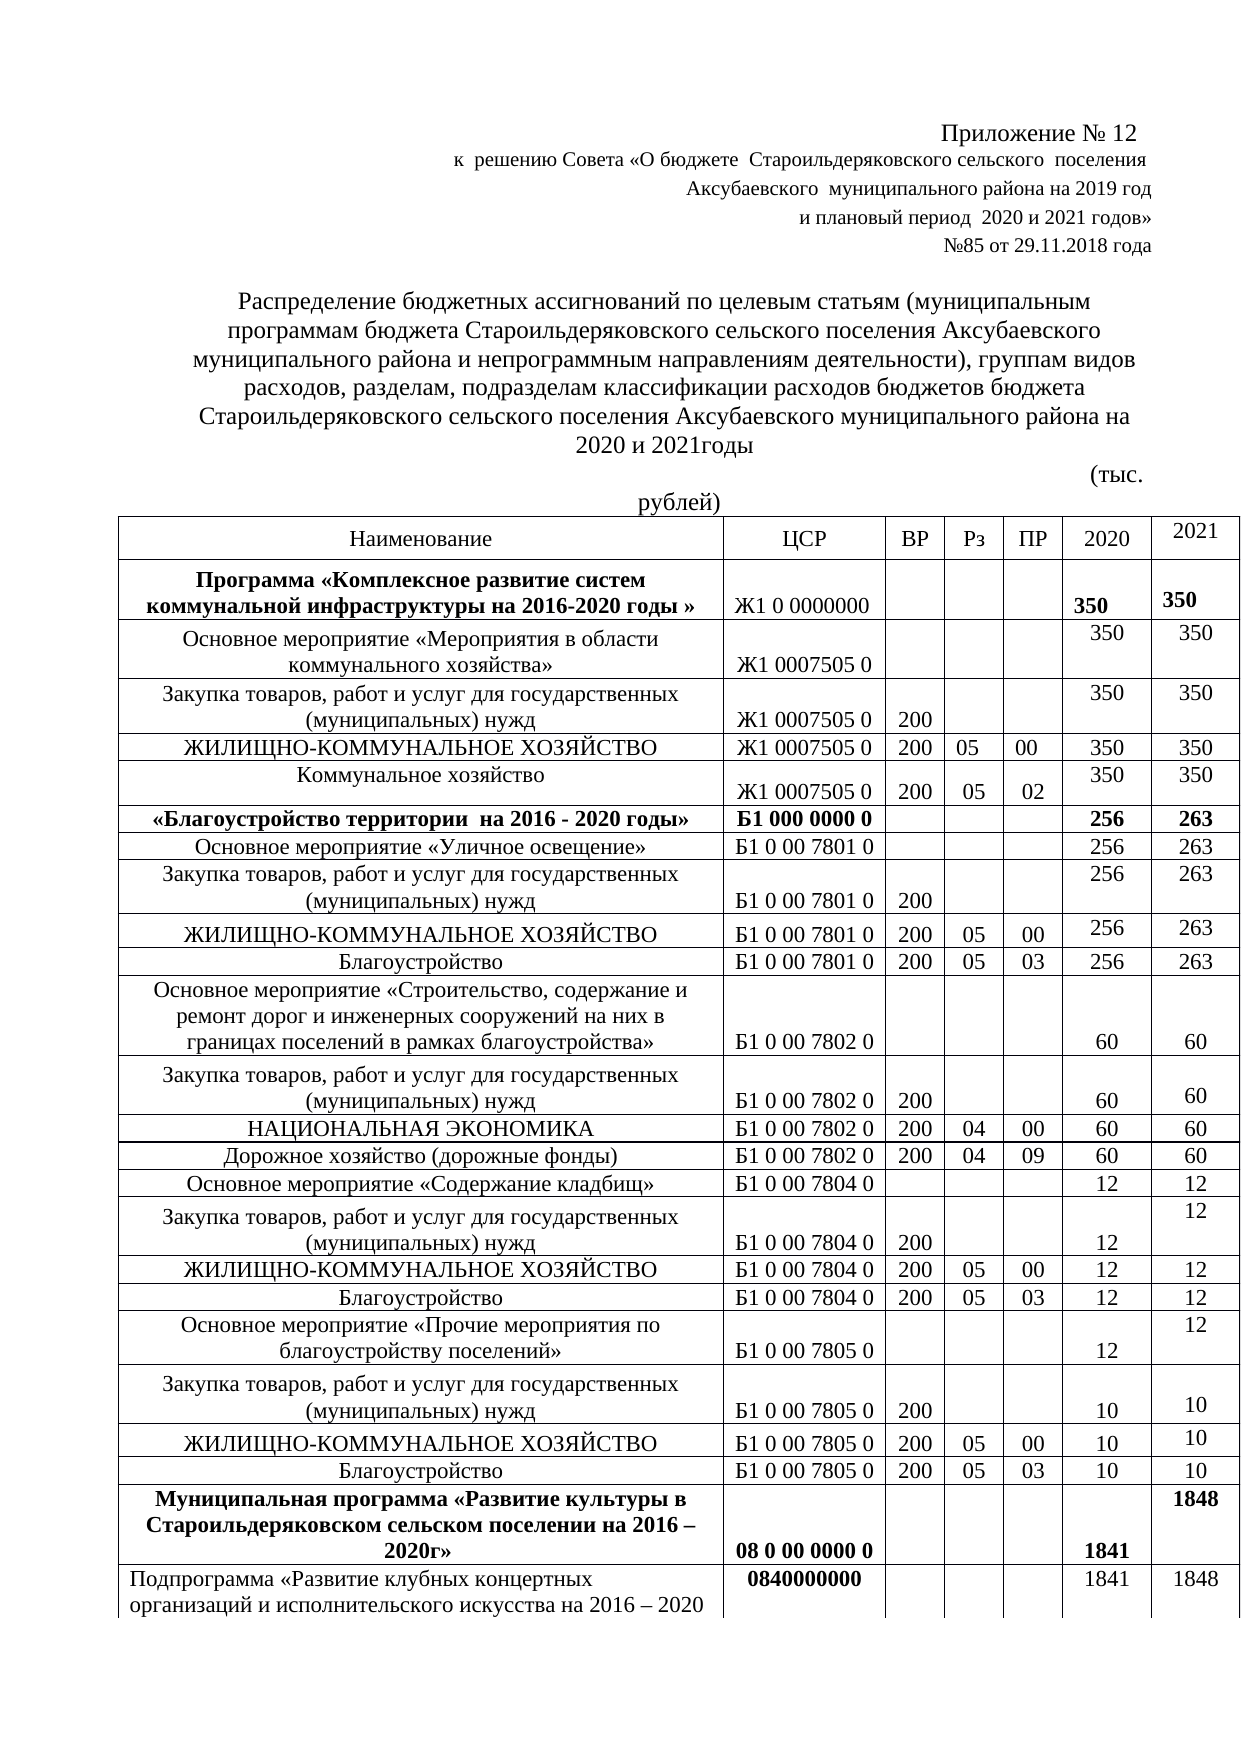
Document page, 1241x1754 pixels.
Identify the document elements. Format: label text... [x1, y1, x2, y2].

table_cell 263 [1152, 948, 1239, 974]
table_cell Ж1 0007505 0 [724, 761, 885, 804]
table_cell Б1 0 00 7802 0 [724, 1056, 885, 1114]
table_cell 12 [1063, 1170, 1151, 1196]
table_cell [1004, 679, 1062, 733]
table_cell 12 [1063, 1284, 1151, 1310]
table_cell Б1 0 00 7804 0 [724, 1197, 885, 1255]
table_cell Закупка товаров, работ и услуг для государственных (муниципальных) нужд [119, 1056, 723, 1114]
table_cell Б1 000 0000 0 [724, 806, 885, 832]
table_cell 12 [1152, 1284, 1239, 1310]
table_cell [945, 1565, 1003, 1617]
table_cell 350 [1152, 734, 1239, 760]
table_cell 350 [1063, 761, 1151, 804]
table_cell [945, 860, 1003, 913]
table_cell 1841 [1063, 1485, 1151, 1564]
table_header 2020 [1063, 517, 1151, 559]
table_cell [945, 1485, 1003, 1564]
table_cell 200 [886, 1197, 944, 1255]
text к решению Совета «О бюджете Староильдеряковского сельского поселения [177, 147, 1152, 171]
table_cell Закупка товаров, работ и услуг для государственных (муниципальных) нужд [119, 1365, 723, 1423]
table_cell 12 [1063, 1197, 1151, 1255]
table_cell Основное мероприятие «Строительство, содержание и ремонт дорог и инженерных сооружений на них в границах поселений в рамках благоустройства» [119, 976, 723, 1055]
table_cell 263 [1152, 833, 1239, 859]
table_cell 350 [1063, 679, 1151, 733]
table_cell 60 [1152, 976, 1239, 1055]
table_cell 200 [886, 761, 944, 804]
table_cell [945, 806, 1003, 832]
table_cell 60 [1152, 1056, 1239, 1114]
table_cell 60 [1063, 1115, 1151, 1141]
table_cell 10 [1152, 1365, 1239, 1423]
table_cell 200 [886, 914, 944, 947]
table_cell 350 [1063, 620, 1151, 678]
table_cell [945, 1170, 1003, 1196]
table_cell [1004, 806, 1062, 832]
table_cell «Благоустройство территории на 2016 - 2020 годы» [119, 806, 723, 832]
table_cell 263 [1152, 914, 1239, 947]
table_cell [945, 1056, 1003, 1114]
table_cell 04 [945, 1115, 1003, 1141]
table_cell 200 [886, 1457, 944, 1484]
table_cell Б1 0 00 7804 0 [724, 1256, 885, 1283]
table_cell 05 [945, 914, 1003, 947]
table_cell [886, 833, 944, 859]
table_cell 200 [886, 860, 944, 913]
table_cell 00 [1004, 1256, 1062, 1283]
table_cell 12 [1063, 1311, 1151, 1364]
table_header 2021 [1152, 517, 1239, 559]
table_cell 00 [1004, 1115, 1062, 1141]
text (тыс. рублей) [177, 459, 1181, 516]
table_cell [1004, 1565, 1062, 1617]
table_cell Б1 0 00 7804 0 [724, 1170, 885, 1196]
table_cell [945, 679, 1003, 733]
table_cell 05 [945, 734, 1003, 760]
table_cell 350 [1152, 679, 1239, 733]
table_header ВР [886, 517, 944, 559]
table_cell Б1 0 00 7801 0 [724, 860, 885, 913]
table_cell 350 [1063, 734, 1151, 760]
subtitle Распределение бюджетных ассигнований по целевым статьям (муниципальным программам бюджета Староильдеряковского сельского поселения Аксубаевского муниципального района и непрограммным направлениям деятельности), группам видов расходов, разделам, подразделам классификации расходов бюджетов бюджета Староильдеряковского сельского поселения Аксубаевского муниципального района на 2020 и 2021годы [177, 286, 1152, 459]
table_cell Программа «Комплексное развитие систем коммунальной инфраструктуры на 2016-2020 годы » [119, 560, 723, 618]
table_cell 10 [1063, 1365, 1151, 1423]
table_cell 00 [1004, 914, 1062, 947]
table_cell 05 [945, 1284, 1003, 1310]
table_cell 05 [945, 1457, 1003, 1484]
table_header ЦСР [724, 517, 885, 559]
table_cell ЖИЛИЩНО-КОММУНАЛЬНОЕ ХОЗЯЙСТВО [119, 1256, 723, 1283]
table_header Наименование [119, 517, 723, 559]
table_cell [1004, 1170, 1062, 1196]
table_cell [1004, 860, 1062, 913]
table_cell Коммунальное хозяйство [119, 761, 723, 804]
table_cell 1848 [1152, 1565, 1239, 1617]
table_cell [1004, 1485, 1062, 1564]
table_cell 60 [1152, 1143, 1239, 1169]
table_cell 256 [1063, 860, 1151, 913]
table_cell Благоустройство [119, 948, 723, 974]
table_cell 02 [1004, 761, 1062, 804]
table_cell Закупка товаров, работ и услуг для государственных (муниципальных) нужд [119, 860, 723, 913]
table_cell Основное мероприятие «Мероприятия в области коммунального хозяйства» [119, 620, 723, 678]
table_cell Основное мероприятие «Уличное освещение» [119, 833, 723, 859]
table_cell Муниципальная программа «Развитие культуры в Староильдеряковском сельском поселении на 2016 – 2020г» [119, 1485, 723, 1564]
table_cell 60 [1063, 976, 1151, 1055]
table_cell Основное мероприятие «Содержание кладбищ» [119, 1170, 723, 1196]
table_cell Б1 0 00 7805 0 [724, 1424, 885, 1456]
table_cell 12 [1152, 1311, 1239, 1364]
table_cell Ж1 0007505 0 [724, 679, 885, 733]
table_cell 00 [1004, 734, 1062, 760]
table_cell Б1 0 00 7801 0 [724, 833, 885, 859]
table_cell 350 [1152, 560, 1239, 618]
table_cell [1004, 560, 1062, 618]
table_cell Ж1 0007505 0 [724, 620, 885, 678]
table_cell 03 [1004, 948, 1062, 974]
table_cell 12 [1152, 1170, 1239, 1196]
table_cell 200 [886, 1284, 944, 1310]
table_cell 00 [1004, 1424, 1062, 1456]
table_cell [1004, 1311, 1062, 1364]
table_cell 60 [1152, 1115, 1239, 1141]
table_cell [945, 560, 1003, 618]
table_cell [1004, 620, 1062, 678]
table_cell [886, 1311, 944, 1364]
table_cell 256 [1063, 914, 1151, 947]
table_cell 263 [1152, 860, 1239, 913]
table_cell [1004, 833, 1062, 859]
table_cell Б1 0 00 7801 0 [724, 948, 885, 974]
table_cell [886, 560, 944, 618]
table_cell 0840000000 [724, 1565, 885, 1617]
table_cell 60 [1063, 1056, 1151, 1114]
table_cell 200 [886, 1143, 944, 1169]
table_cell ЖИЛИЩНО-КОММУНАЛЬНОЕ ХОЗЯЙСТВО [119, 734, 723, 760]
table_cell 12 [1152, 1256, 1239, 1283]
table_cell 05 [945, 761, 1003, 804]
table_cell [945, 620, 1003, 678]
table_cell 10 [1063, 1424, 1151, 1456]
text №85 от 29.11.2018 года [177, 233, 1152, 257]
table_cell Основное мероприятие «Прочие мероприятия по благоустройству поселений» [119, 1311, 723, 1364]
table_cell Закупка товаров, работ и услуг для государственных (муниципальных) нужд [119, 679, 723, 733]
table_cell Подпрограмма «Развитие клубных концертных организаций и исполнительского искусства на 2016 – 2020 [119, 1565, 723, 1617]
table_cell [886, 976, 944, 1055]
table_cell 04 [945, 1143, 1003, 1169]
table_cell 200 [886, 679, 944, 733]
table_cell [945, 976, 1003, 1055]
table_cell [886, 620, 944, 678]
table_cell 09 [1004, 1143, 1062, 1169]
table_cell 10 [1063, 1457, 1151, 1484]
table_cell 05 [945, 1424, 1003, 1456]
table_cell Б1 0 00 7802 0 [724, 1115, 885, 1141]
table_cell 350 [1152, 620, 1239, 678]
table_cell 256 [1063, 833, 1151, 859]
table_cell 200 [886, 1056, 944, 1114]
table_cell [886, 1485, 944, 1564]
text Аксубаевского муниципального района на 2019 год [177, 176, 1152, 200]
table_header ПР [1004, 517, 1062, 559]
table_cell 1841 [1063, 1565, 1151, 1617]
table_cell 200 [886, 948, 944, 974]
table_cell [886, 1170, 944, 1196]
table_cell [945, 1365, 1003, 1423]
table_cell 200 [886, 1115, 944, 1141]
table_cell 12 [1152, 1197, 1239, 1255]
table_cell Б1 0 00 7801 0 [724, 914, 885, 947]
table_cell ЖИЛИЩНО-КОММУНАЛЬНОЕ ХОЗЯЙСТВО [119, 914, 723, 947]
table_cell 05 [945, 1256, 1003, 1283]
table_cell 03 [1004, 1284, 1062, 1310]
table_cell Дорожное хозяйство (дорожные фонды) [119, 1143, 723, 1169]
table_cell Б1 0 00 7805 0 [724, 1457, 885, 1484]
table_cell Благоустройство [119, 1284, 723, 1310]
table_cell 05 [945, 948, 1003, 974]
table_cell 256 [1063, 948, 1151, 974]
table_cell 10 [1152, 1424, 1239, 1456]
table_cell 256 [1063, 806, 1151, 832]
table_cell Б1 0 00 7802 0 [724, 976, 885, 1055]
table_cell 200 [886, 734, 944, 760]
table_cell [886, 1565, 944, 1617]
table_cell [1004, 976, 1062, 1055]
table_cell [945, 833, 1003, 859]
table_cell [1004, 1056, 1062, 1114]
table_cell ЖИЛИЩНО-КОММУНАЛЬНОЕ ХОЗЯЙСТВО [119, 1424, 723, 1456]
table_cell 08 0 00 0000 0 [724, 1485, 885, 1564]
table_cell 200 [886, 1256, 944, 1283]
text и плановый период 2020 и 2021 годов» [177, 204, 1152, 229]
table_cell 200 [886, 1365, 944, 1423]
table_cell Б1 0 00 7805 0 [724, 1365, 885, 1423]
table_cell [945, 1311, 1003, 1364]
table_cell Ж1 0007505 0 [724, 734, 885, 760]
table_header Рз [945, 517, 1003, 559]
table_cell Ж1 0 0000000 [724, 560, 885, 618]
table_cell Закупка товаров, работ и услуг для государственных (муниципальных) нужд [119, 1197, 723, 1255]
table_cell 263 [1152, 806, 1239, 832]
table_cell Б1 0 00 7805 0 [724, 1311, 885, 1364]
table_cell 10 [1152, 1457, 1239, 1484]
table_cell Благоустройство [119, 1457, 723, 1484]
table_cell 350 [1063, 560, 1151, 618]
table_cell [1004, 1365, 1062, 1423]
table_cell [886, 806, 944, 832]
table_cell [1004, 1197, 1062, 1255]
table_cell Б1 0 00 7804 0 [724, 1284, 885, 1310]
table_cell 12 [1063, 1256, 1151, 1283]
table_cell 200 [886, 1424, 944, 1456]
table_cell [945, 1197, 1003, 1255]
table_cell Б1 0 00 7802 0 [724, 1143, 885, 1169]
text Приложение № 12 [177, 118, 1137, 147]
table_cell 1848 [1152, 1485, 1239, 1564]
table_cell НАЦИОНАЛЬНАЯ ЭКОНОМИКА [119, 1115, 723, 1141]
table_cell 60 [1063, 1143, 1151, 1169]
table_cell 350 [1152, 761, 1239, 804]
table_cell 03 [1004, 1457, 1062, 1484]
